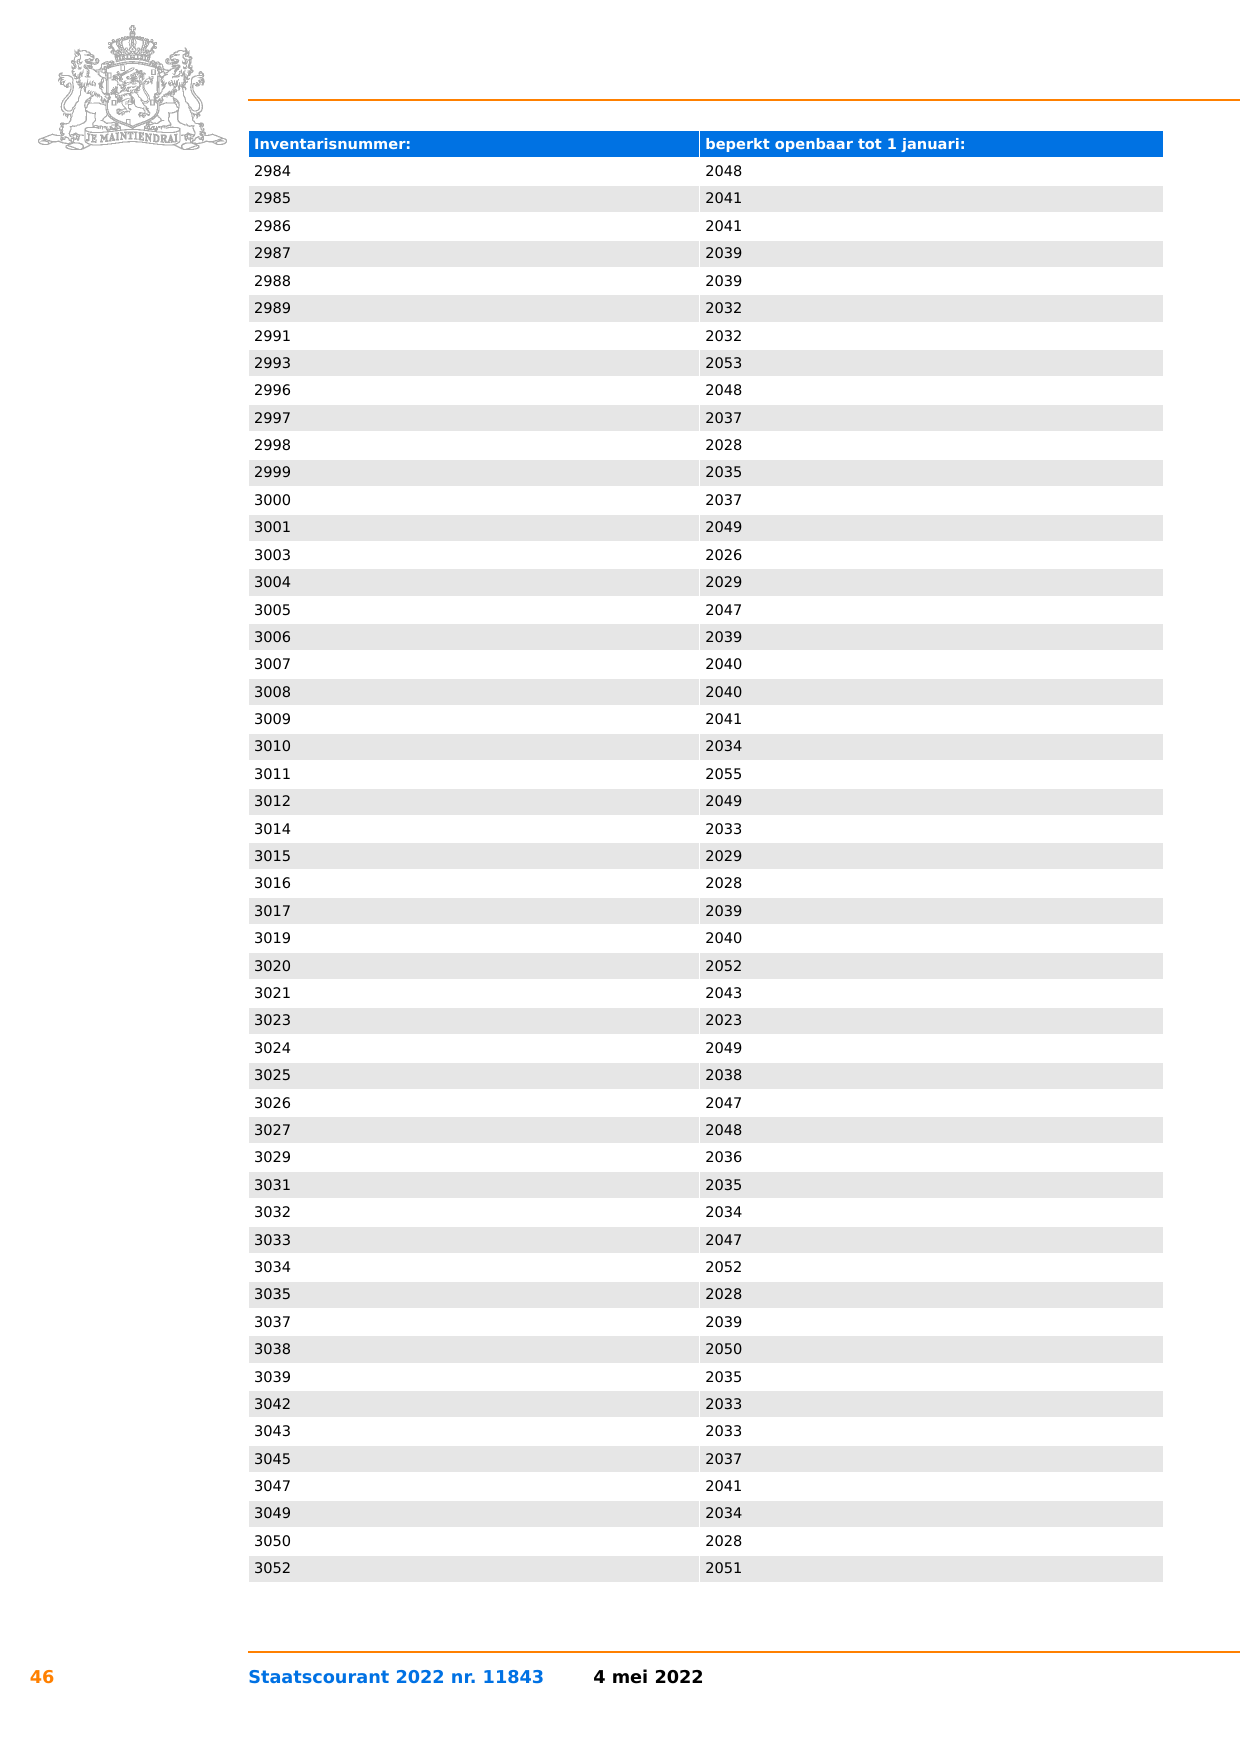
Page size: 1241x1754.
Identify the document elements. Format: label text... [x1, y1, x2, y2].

table_cell 2037 [700, 405, 1163, 431]
table_cell 3038 [249, 1336, 699, 1363]
table_cell 3037 [249, 1309, 699, 1335]
table_cell 2050 [700, 1336, 1163, 1363]
table_cell 3045 [249, 1446, 699, 1472]
table_cell 2028 [700, 1282, 1163, 1308]
table_cell 2023 [700, 1008, 1163, 1034]
table_cell 3050 [249, 1528, 699, 1554]
table_cell 2034 [700, 1501, 1163, 1527]
table_cell 2026 [700, 542, 1163, 568]
table_cell 3042 [249, 1391, 699, 1417]
table_cell 2996 [249, 378, 699, 404]
table_cell 3026 [249, 1090, 699, 1116]
table_cell 2032 [700, 323, 1163, 349]
table_cell 2036 [700, 1145, 1163, 1171]
table_cell 2048 [700, 1117, 1163, 1143]
table_cell 3033 [249, 1227, 699, 1253]
table_cell 3031 [249, 1172, 699, 1198]
table_cell 2047 [700, 597, 1163, 623]
table_cell 3005 [249, 597, 699, 623]
table_cell 3034 [249, 1254, 699, 1281]
table_cell 3010 [249, 734, 699, 760]
table_cell 2039 [700, 1309, 1163, 1335]
table_cell 3039 [249, 1364, 699, 1390]
table_cell 2984 [249, 158, 699, 185]
table_cell 2028 [700, 871, 1163, 897]
table_cell 2040 [700, 925, 1163, 952]
table_cell 3001 [249, 515, 699, 541]
table_cell 3027 [249, 1117, 699, 1143]
table_cell 3049 [249, 1501, 699, 1527]
table_cell 2991 [249, 323, 699, 349]
table_cell 2029 [700, 843, 1163, 869]
table_cell 2988 [249, 268, 699, 294]
table_cell 3009 [249, 706, 699, 733]
table_cell 2033 [700, 1391, 1163, 1417]
table_cell 2986 [249, 213, 699, 239]
table_cell 2039 [700, 241, 1163, 267]
table_cell 2985 [249, 186, 699, 212]
table_cell 2047 [700, 1227, 1163, 1253]
table_cell 3004 [249, 569, 699, 596]
table_cell 3024 [249, 1035, 699, 1061]
table_cell 3012 [249, 789, 699, 815]
table_cell 2053 [700, 350, 1163, 376]
table_cell 2034 [700, 1199, 1163, 1226]
table_cell 2041 [700, 706, 1163, 733]
table_cell 2049 [700, 789, 1163, 815]
table_cell 2039 [700, 624, 1163, 650]
table_cell 2039 [700, 898, 1163, 924]
table_cell 2987 [249, 241, 699, 267]
table_cell 3007 [249, 651, 699, 678]
table_cell 2033 [700, 816, 1163, 842]
table_cell 2049 [700, 515, 1163, 541]
table_cell 2039 [700, 268, 1163, 294]
table_cell 3043 [249, 1419, 699, 1445]
table_cell 2041 [700, 1473, 1163, 1500]
picture [38, 25, 227, 150]
table_cell 3019 [249, 925, 699, 952]
table_header beperkt openbaar tot 1 januari: [700, 131, 1163, 157]
table_cell 2038 [700, 1063, 1163, 1089]
table_cell 3003 [249, 542, 699, 568]
table_cell 2051 [700, 1556, 1163, 1582]
table_cell 3008 [249, 679, 699, 705]
table_cell 3016 [249, 871, 699, 897]
table_cell 2052 [700, 1254, 1163, 1281]
table_cell 2028 [700, 432, 1163, 459]
table_cell 2049 [700, 1035, 1163, 1061]
table_cell 2033 [700, 1419, 1163, 1445]
table_cell 2035 [700, 1172, 1163, 1198]
table_cell 2034 [700, 734, 1163, 760]
table_cell 2037 [700, 487, 1163, 513]
table_header Inventarisnummer: [249, 131, 699, 157]
table_cell 3014 [249, 816, 699, 842]
table_cell 2048 [700, 158, 1163, 185]
table_cell 2055 [700, 761, 1163, 787]
table_cell 2037 [700, 1446, 1163, 1472]
table_cell 2035 [700, 1364, 1163, 1390]
table_cell 2989 [249, 295, 699, 322]
table_cell 3052 [249, 1556, 699, 1582]
table_cell 2040 [700, 651, 1163, 678]
table_cell 2043 [700, 980, 1163, 1007]
table_cell 2028 [700, 1528, 1163, 1554]
table_cell 3035 [249, 1282, 699, 1308]
table_cell 2048 [700, 378, 1163, 404]
table_cell 3025 [249, 1063, 699, 1089]
table_cell 2040 [700, 679, 1163, 705]
table_cell 3017 [249, 898, 699, 924]
table_cell 3011 [249, 761, 699, 787]
table_cell 2993 [249, 350, 699, 376]
table_cell 3021 [249, 980, 699, 1007]
table_cell 2998 [249, 432, 699, 459]
table_cell 2035 [700, 460, 1163, 486]
table_cell 3006 [249, 624, 699, 650]
table_cell 2999 [249, 460, 699, 486]
table_cell 3000 [249, 487, 699, 513]
table_cell 3015 [249, 843, 699, 869]
table_cell 3020 [249, 953, 699, 979]
table_cell 3047 [249, 1473, 699, 1500]
table_cell 2029 [700, 569, 1163, 596]
table_cell 3032 [249, 1199, 699, 1226]
table_cell 2041 [700, 213, 1163, 239]
table_cell 2047 [700, 1090, 1163, 1116]
table_cell 3029 [249, 1145, 699, 1171]
table_cell 2052 [700, 953, 1163, 979]
table_cell 2032 [700, 295, 1163, 322]
table_cell 3023 [249, 1008, 699, 1034]
table_cell 2041 [700, 186, 1163, 212]
table_cell 2997 [249, 405, 699, 431]
